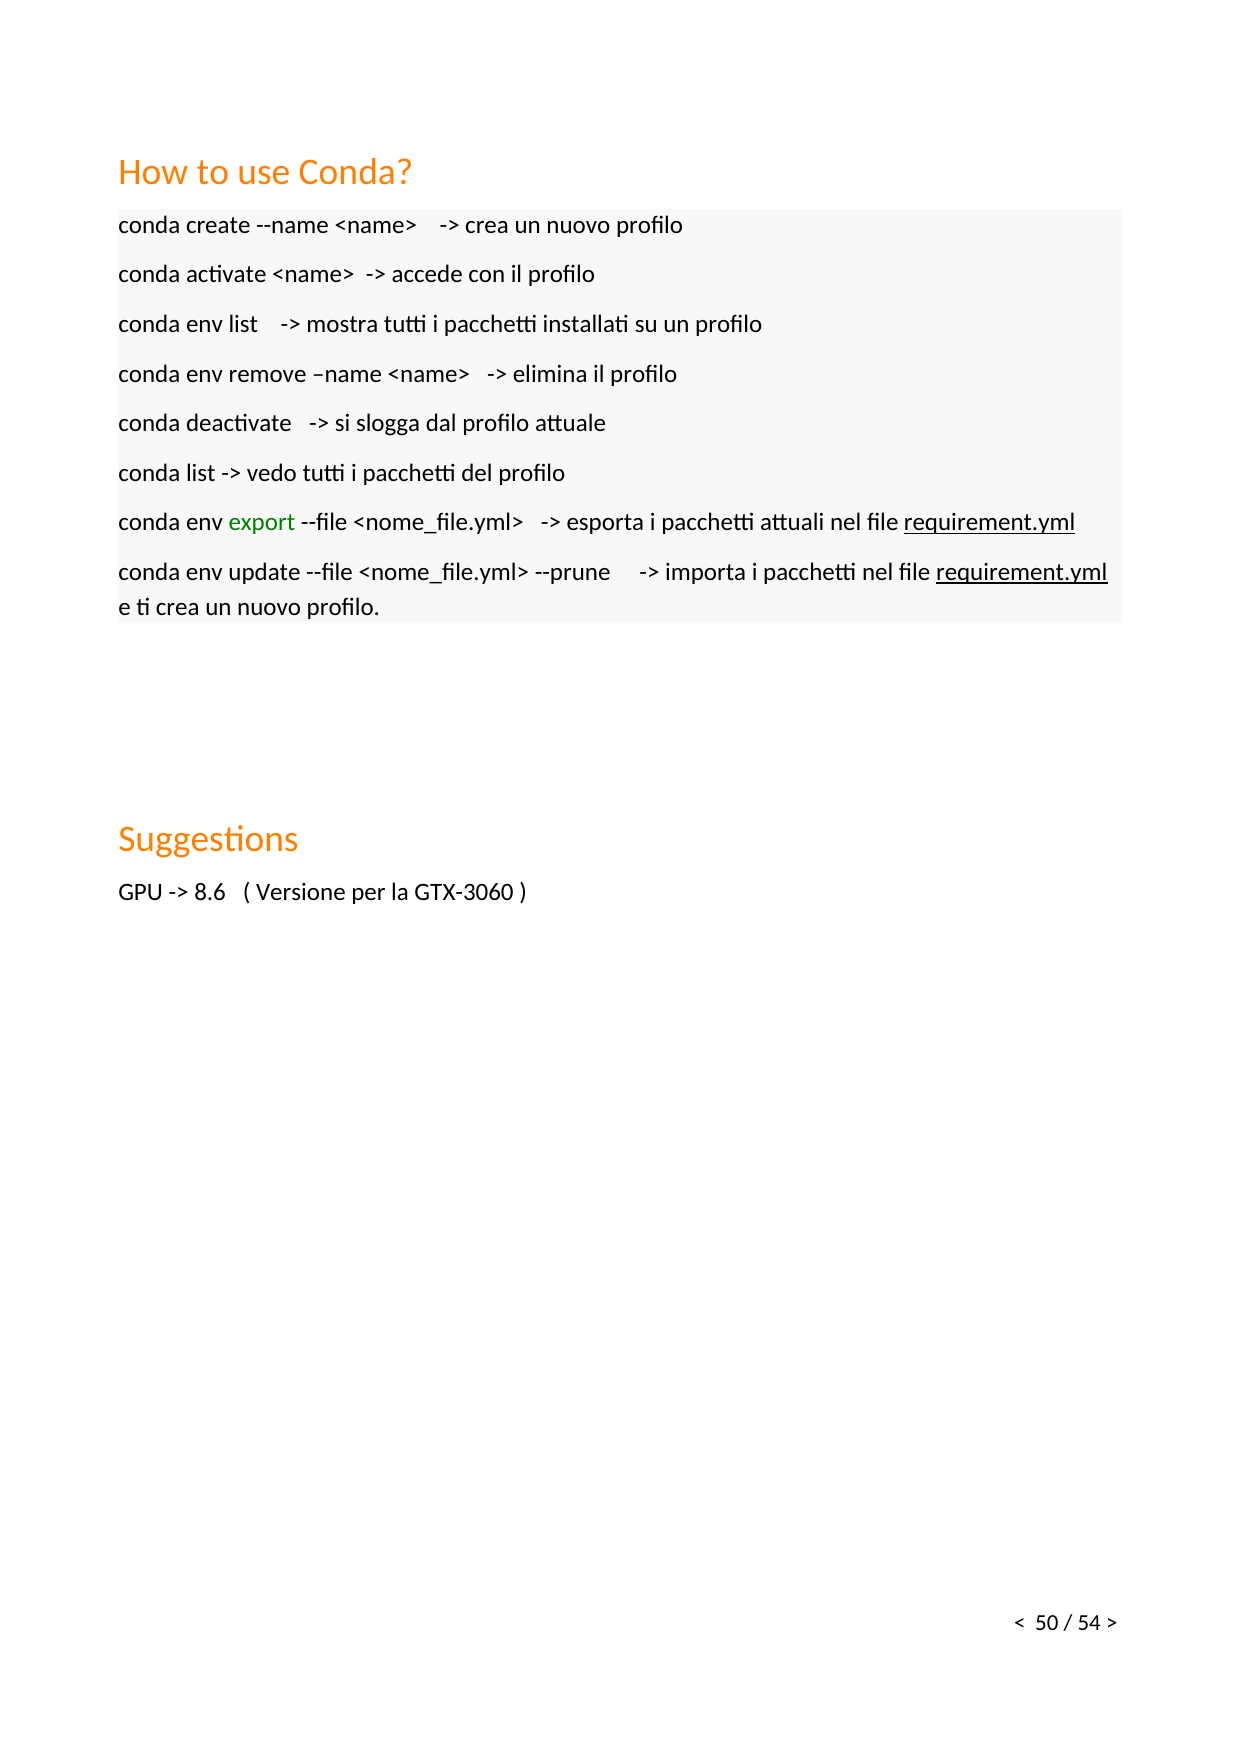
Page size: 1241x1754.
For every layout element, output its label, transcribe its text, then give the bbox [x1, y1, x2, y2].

text conda create --name <name> -> crea un nuovo profilo [118, 209, 1122, 239]
text conda deactivate -> si slogga dal profilo attuale [118, 407, 1122, 438]
text GPU -> 8.6 ( Versione per la GTX-3060 ) [118, 876, 1122, 906]
text conda list -> vedo tutti i pacchetti del profilo [118, 457, 1122, 487]
subtitle Suggestions [118, 814, 1122, 860]
subtitle How to use Conda? [118, 148, 1122, 193]
text conda env export --file <nome_file.yml> -> esporta i pacchetti attuali nel file requirement.yml [118, 507, 1122, 537]
text conda env update --file <nome_file.yml> --prune -> importa i pacchetti nel file requirement.yml e ti crea un nuovo profilo. [118, 556, 1122, 622]
text conda env remove –name <name> -> elimina il profilo [118, 358, 1122, 388]
text conda env list -> mostra tutti i pacchetti installati su un profilo [118, 308, 1122, 339]
text conda activate <name> -> accede con il profilo [118, 259, 1122, 289]
